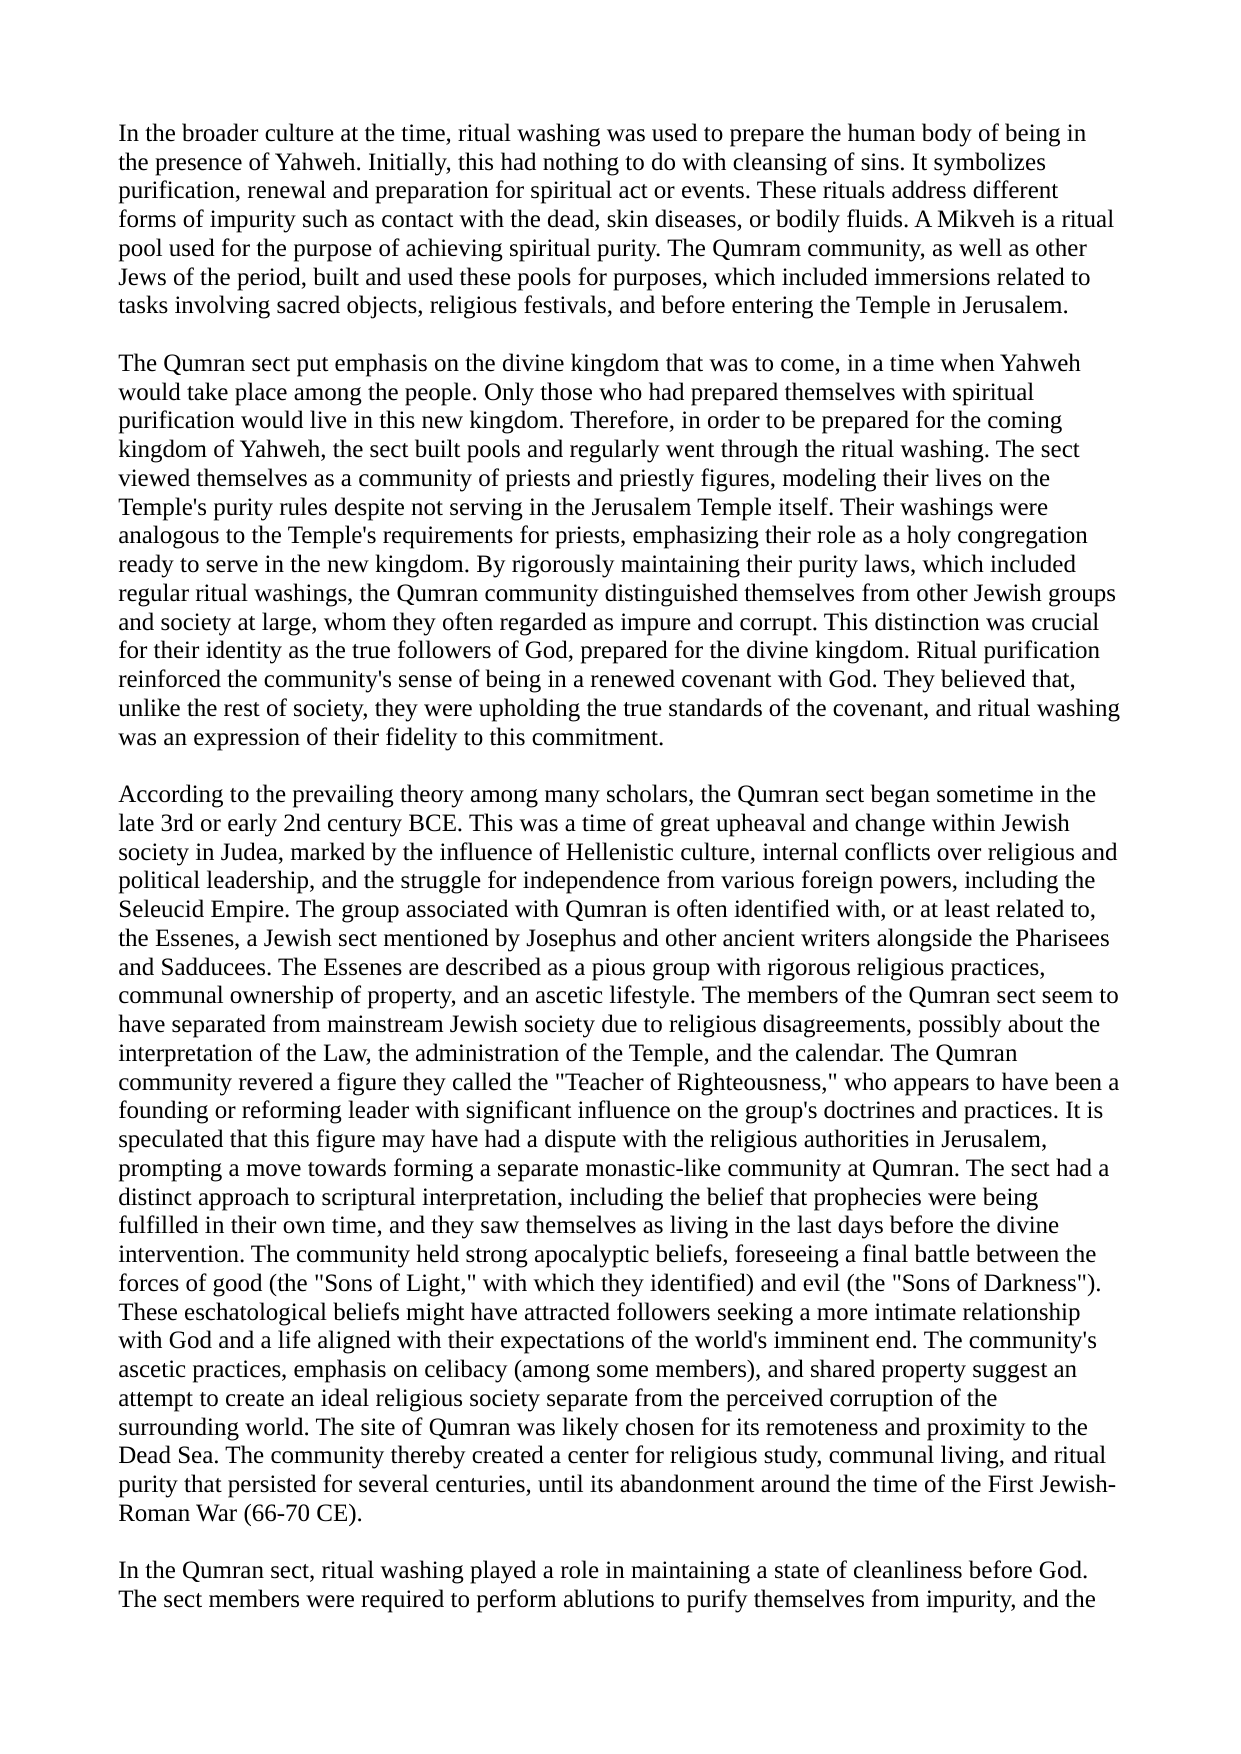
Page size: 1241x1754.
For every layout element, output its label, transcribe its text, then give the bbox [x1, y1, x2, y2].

text According to the prevailing theory among many scholars, the Qumran sect began sometime in the late 3rd or early 2nd century BCE. This was a time of great upheaval and change within Jewish society in Judea, marked by the influence of Hellenistic culture, internal conflicts over religious and political leadership, and the struggle for independence from various foreign powers, including the Seleucid Empire. The group associated with Qumran is often identified with, or at least related to, the Essenes, a Jewish sect mentioned by Josephus and other ancient writers alongside the Pharisees and Sadducees. The Essenes are described as a pious group with rigorous religious practices, communal ownership of property, and an ascetic lifestyle. The members of the Qumran sect seem to have separated from mainstream Jewish society due to religious disagreements, possibly about the interpretation of the Law, the administration of the Temple, and the calendar. The Qumran community revered a figure they called the "Teacher of Righteousness," who appears to have been a founding or reforming leader with significant influence on the group's doctrines and practices. It is speculated that this figure may have had a dispute with the religious authorities in Jerusalem, prompting a move towards forming a separate monastic-like community at Qumran. The sect had a distinct approach to scriptural interpretation, including the belief that prophecies were being fulfilled in their own time, and they saw themselves as living in the last days before the divine intervention. The community held strong apocalyptic beliefs, foreseeing a final battle between the forces of good (the "Sons of Light," with which they identified) and evil (the "Sons of Darkness"). These eschatological beliefs might have attracted followers seeking a more intimate relationship with God and a life aligned with their expectations of the world's imminent end. The community's ascetic practices, emphasis on celibacy (among some members), and shared property suggest an attempt to create an ideal religious society separate from the perceived corruption of the surrounding world. The site of Qumran was likely chosen for its remoteness and proximity to the Dead Sea. The community thereby created a center for religious study, communal living, and ritual purity that persisted for several centuries, until its abandonment around the time of the First Jewish-Roman War (66-70 CE). [118, 779, 1122, 1527]
text The Qumran sect put emphasis on the divine kingdom that was to come, in a time when Yahweh would take place among the people. Only those who had prepared themselves with spiritual purification would live in this new kingdom. Therefore, in order to be prepared for the coming kingdom of Yahweh, the sect built pools and regularly went through the ritual washing. The sect viewed themselves as a community of priests and priestly figures, modeling their lives on the Temple's purity rules despite not serving in the Jerusalem Temple itself. Their washings were analogous to the Temple's requirements for priests, emphasizing their role as a holy congregation ready to serve in the new kingdom. By rigorously maintaining their purity laws, which included regular ritual washings, the Qumran community distinguished themselves from other Jewish groups and society at large, whom they often regarded as impure and corrupt. This distinction was crucial for their identity as the true followers of God, prepared for the divine kingdom. Ritual purification reinforced the community's sense of being in a renewed covenant with God. They believed that, unlike the rest of society, they were upholding the true standards of the covenant, and ritual washing was an expression of their fidelity to this commitment. [118, 348, 1122, 751]
text In the broader culture at the time, ritual washing was used to prepare the human body of being in the presence of Yahweh. Initially, this had nothing to do with cleansing of sins. It symbolizes purification, renewal and preparation for spiritual act or events. These rituals address different forms of impurity such as contact with the dead, skin diseases, or bodily fluids. A Mikveh is a ritual pool used for the purpose of achieving spiritual purity. The Qumram community, as well as other Jews of the period, built and used these pools for purposes, which included immersions related to tasks involving sacred objects, religious festivals, and before entering the Temple in Jerusalem. [118, 118, 1122, 319]
text In the Qumran sect, ritual washing played a role in maintaining a state of cleanliness before God. The sect members were required to perform ablutions to purify themselves from impurity, and the [118, 1556, 1122, 1613]
